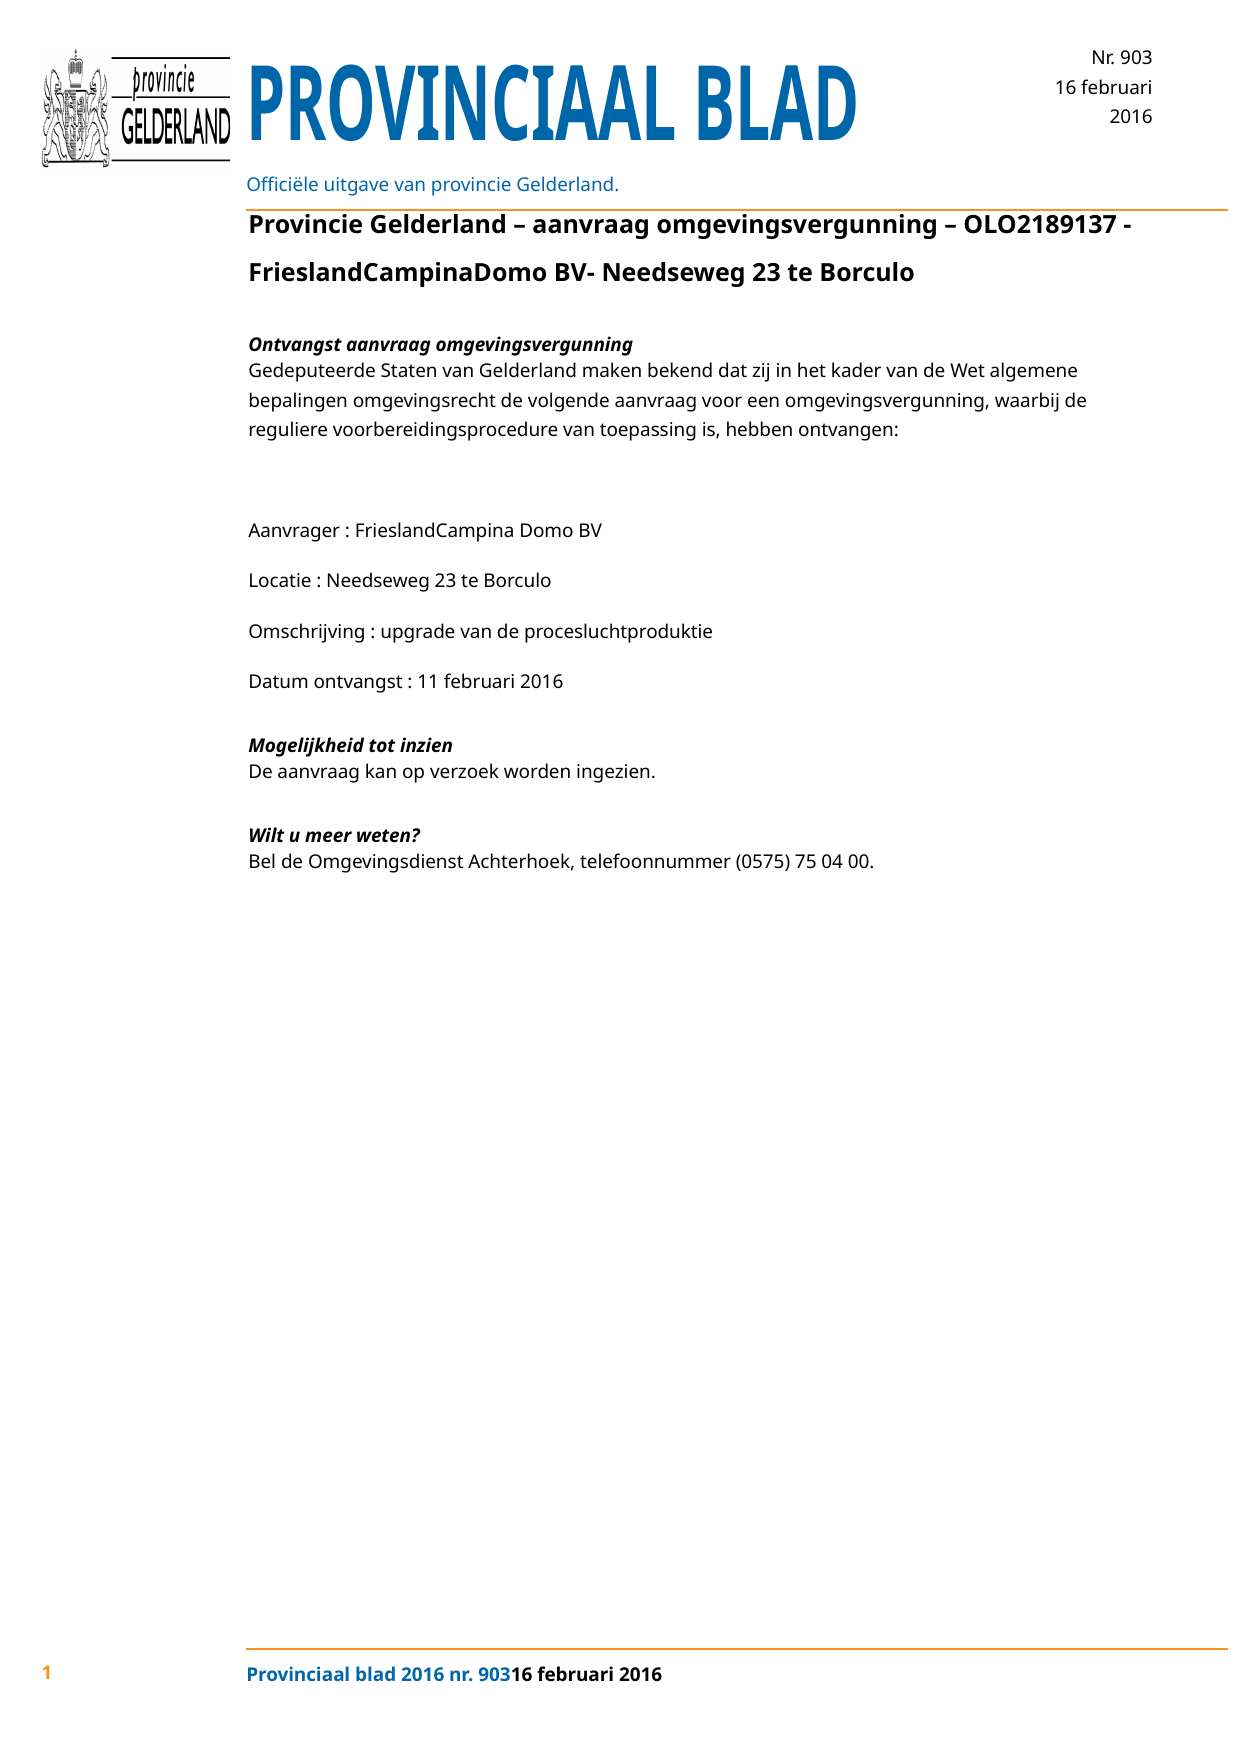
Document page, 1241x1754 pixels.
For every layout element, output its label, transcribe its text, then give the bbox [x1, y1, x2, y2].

text Provincie Gelderland – aanvraag omgevingsvergunning – OLO2189137 - FrieslandCampinaDomo BV- Needseweg 23 te Borculo [248, 211, 1152, 288]
text Mogelijkheid tot inzien [248, 732, 1152, 758]
text Aanvrager : FrieslandCampina Domo BV [248, 517, 1152, 543]
text Omschrijving : upgrade van de procesluchtproduktie [248, 618, 1152, 644]
picture [41, 47, 231, 172]
text Locatie : Needseweg 23 te Borculo [248, 568, 1152, 593]
text Wilt u meer weten? [248, 822, 1152, 848]
text Ontvangst aanvraag omgevingsvergunning [248, 331, 1152, 357]
text De aanvraag kan op verzoek worden ingezien. [248, 758, 1152, 784]
text Bel de Omgevingsdienst Achterhoek, telefoonnummer (0575) 75 04 00. [248, 848, 1152, 873]
text Datum ontvangst : 11 februari 2016 [248, 668, 1152, 694]
text Gedeputeerde Staten van Gelderland maken bekend dat zij in het kader van de Wet algemene bepalingen omgevingsrecht de volgende aanvraag voor een omgevingsvergunning, waarbij de reguliere voorbereidingsprocedure van toepassing is, hebben ontvangen: [248, 357, 1152, 442]
